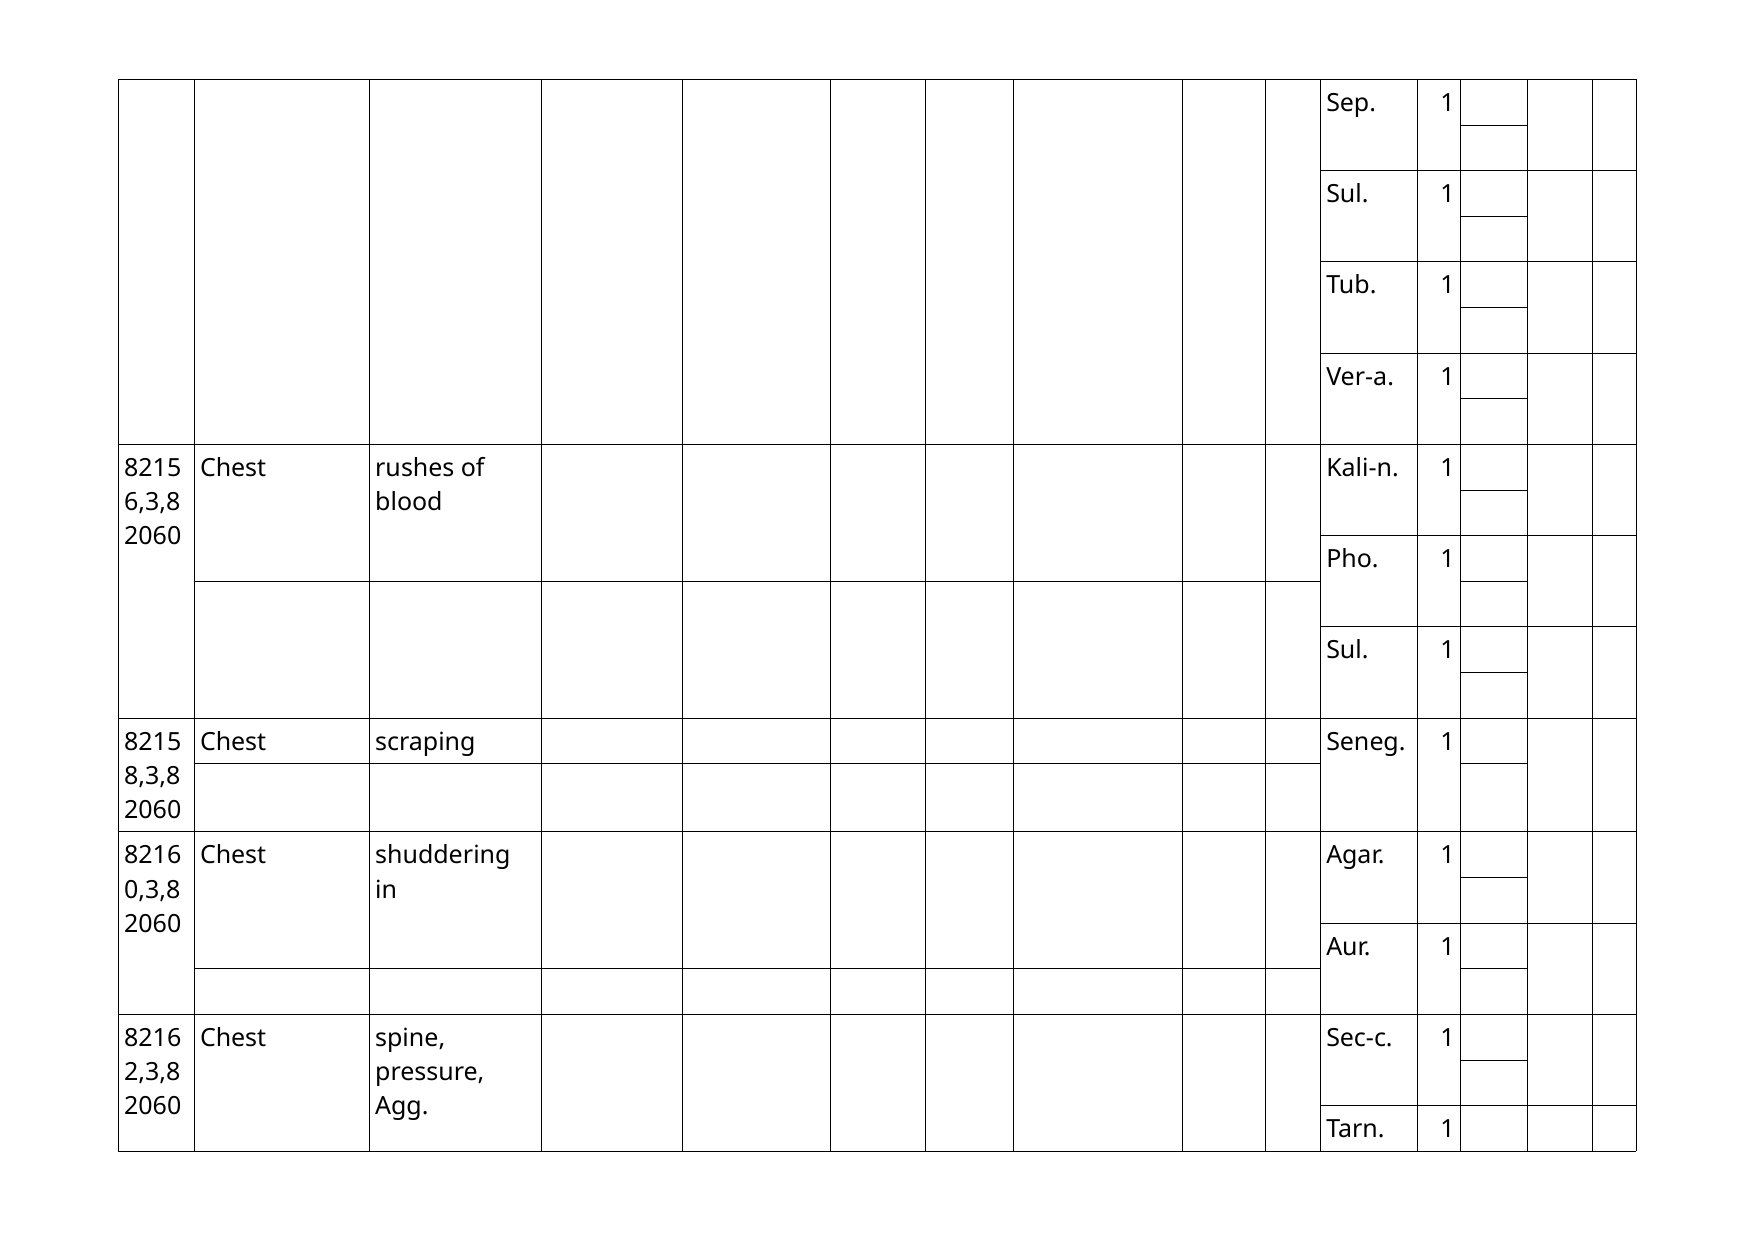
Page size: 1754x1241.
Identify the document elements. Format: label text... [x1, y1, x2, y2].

table_cell [1183, 1015, 1265, 1151]
table_cell [831, 832, 925, 968]
table_cell [1593, 445, 1636, 535]
table_cell 1 [1418, 445, 1460, 535]
table_cell [831, 719, 925, 763]
table_cell [831, 764, 925, 831]
table_cell Chest [195, 445, 369, 581]
table_cell [542, 445, 682, 581]
table_cell [370, 764, 541, 831]
table_cell 1 [1418, 171, 1460, 261]
table_cell Pho. [1321, 536, 1417, 626]
table_cell [542, 80, 682, 444]
table_cell [1593, 354, 1636, 444]
table_cell shuddering in [370, 832, 541, 968]
table_cell [1014, 969, 1182, 1014]
table_cell [1014, 80, 1182, 444]
table_cell [831, 445, 925, 581]
table_cell [831, 969, 925, 1014]
table_cell 1 [1418, 262, 1460, 353]
table_cell [1266, 969, 1320, 1014]
table_cell [1461, 308, 1527, 353]
table_cell [1461, 924, 1527, 968]
table_cell [195, 764, 369, 831]
table_cell spine, pressure, Agg. [370, 1015, 541, 1151]
table_cell [542, 582, 682, 718]
table_cell [683, 80, 830, 444]
table_cell 1 [1418, 354, 1460, 444]
table_cell [1266, 764, 1320, 831]
table_cell [1183, 80, 1265, 444]
table_cell 82156,3,82060 [119, 445, 194, 718]
table_cell [926, 832, 1013, 968]
table_cell [1461, 80, 1527, 124]
table_cell [683, 719, 830, 763]
table_cell [683, 445, 830, 581]
table_cell [1461, 445, 1527, 489]
table_cell 1 [1418, 1015, 1460, 1105]
table_cell [1461, 126, 1527, 170]
table_cell [1461, 354, 1527, 398]
table_cell [1183, 764, 1265, 831]
table_cell [1593, 80, 1636, 170]
table_cell [926, 1015, 1013, 1151]
table_cell [542, 832, 682, 968]
table_cell [1461, 491, 1527, 535]
table_cell [1461, 719, 1527, 763]
table_cell [1528, 262, 1592, 353]
table_cell Ver-a. [1321, 354, 1417, 444]
table_cell 1 [1418, 832, 1460, 923]
table_cell [1461, 262, 1527, 307]
table_cell [1528, 80, 1592, 170]
table_cell 1 [1418, 924, 1460, 1014]
table_cell [1183, 969, 1265, 1014]
table_cell [831, 80, 925, 444]
table_cell 82158,3,82060 [119, 719, 194, 831]
table_cell [195, 969, 369, 1014]
table_cell [926, 582, 1013, 718]
table_cell Sul. [1321, 627, 1417, 718]
table_cell [926, 80, 1013, 444]
table_cell Chest [195, 1015, 369, 1151]
table_cell [542, 719, 682, 763]
table_cell rushes of blood [370, 445, 541, 581]
table_cell [1461, 536, 1527, 581]
table_cell [1183, 719, 1265, 763]
table_cell [1014, 1015, 1182, 1151]
table_cell [195, 582, 369, 718]
table_cell [1014, 719, 1182, 763]
table_cell [926, 969, 1013, 1014]
table_cell [1014, 764, 1182, 831]
table_cell [1528, 1106, 1592, 1151]
table_cell [1014, 832, 1182, 968]
table_cell [1461, 627, 1527, 672]
table_cell [1461, 764, 1527, 831]
table_cell 82160,3,82060 [119, 832, 194, 1014]
table_cell [195, 80, 369, 444]
table_cell Chest [195, 832, 369, 968]
table_cell [1528, 832, 1592, 923]
table_cell [1593, 1015, 1636, 1105]
table_cell [1461, 399, 1527, 444]
table_cell [1266, 445, 1320, 581]
table_cell [1528, 171, 1592, 261]
table_cell 1 [1418, 719, 1460, 831]
table_cell 1 [1418, 80, 1460, 170]
table_cell [1528, 924, 1592, 1014]
table_cell [1593, 171, 1636, 261]
table_cell Sul. [1321, 171, 1417, 261]
table_cell [1461, 673, 1527, 718]
table_cell [1528, 719, 1592, 831]
table_cell Chest [195, 719, 369, 763]
table_cell [1014, 582, 1182, 718]
table_cell [683, 832, 830, 968]
table_cell [119, 80, 194, 444]
table_cell [1461, 1061, 1527, 1105]
table_cell Kali-n. [1321, 445, 1417, 535]
table_cell scraping [370, 719, 541, 763]
table_cell Tarn. [1321, 1106, 1417, 1151]
table_cell [831, 582, 925, 718]
table_cell [1461, 969, 1527, 1014]
table_cell [1183, 832, 1265, 968]
table_cell [1461, 1106, 1527, 1151]
table_cell [1528, 536, 1592, 626]
table_cell [1528, 445, 1592, 535]
table_cell 82162,3,82060 [119, 1015, 194, 1151]
table_cell Aur. [1321, 924, 1417, 1014]
table_cell [1461, 582, 1527, 626]
table_cell [1593, 832, 1636, 923]
table_cell [683, 1015, 830, 1151]
table_cell [926, 719, 1013, 763]
table_cell [542, 1015, 682, 1151]
table_cell [683, 764, 830, 831]
table_cell [1266, 719, 1320, 763]
table_cell [1266, 832, 1320, 968]
table_cell Seneg. [1321, 719, 1417, 831]
table_cell [1266, 582, 1320, 718]
table_cell [1183, 445, 1265, 581]
table_cell [1593, 262, 1636, 353]
table_cell [542, 969, 682, 1014]
table_cell [1528, 1015, 1592, 1105]
table_cell [1461, 878, 1527, 923]
table_cell Tub. [1321, 262, 1417, 353]
table_cell [370, 80, 541, 444]
table_cell [926, 445, 1013, 581]
table_cell [1593, 719, 1636, 831]
table_cell Sep. [1321, 80, 1417, 170]
table_cell [1461, 171, 1527, 216]
table_cell [1461, 832, 1527, 877]
table_cell 1 [1418, 1106, 1460, 1151]
table_cell [926, 764, 1013, 831]
table_cell [1528, 627, 1592, 718]
table_cell [1461, 1015, 1527, 1059]
table_cell 1 [1418, 627, 1460, 718]
table_cell [1593, 627, 1636, 718]
table_cell [831, 1015, 925, 1151]
table_cell 1 [1418, 536, 1460, 626]
table_cell [683, 582, 830, 718]
table_cell [1266, 1015, 1320, 1151]
table_cell Sec-c. [1321, 1015, 1417, 1105]
table_cell [1593, 924, 1636, 1014]
table_cell [542, 764, 682, 831]
table_cell [683, 969, 830, 1014]
table_cell [1593, 536, 1636, 626]
table_cell [1461, 217, 1527, 261]
table_cell [1183, 582, 1265, 718]
table_cell [370, 582, 541, 718]
table_cell [370, 969, 541, 1014]
table_cell [1014, 445, 1182, 581]
table_cell Agar. [1321, 832, 1417, 923]
table_cell [1266, 80, 1320, 444]
table_cell [1528, 354, 1592, 444]
table_cell [1593, 1106, 1636, 1151]
